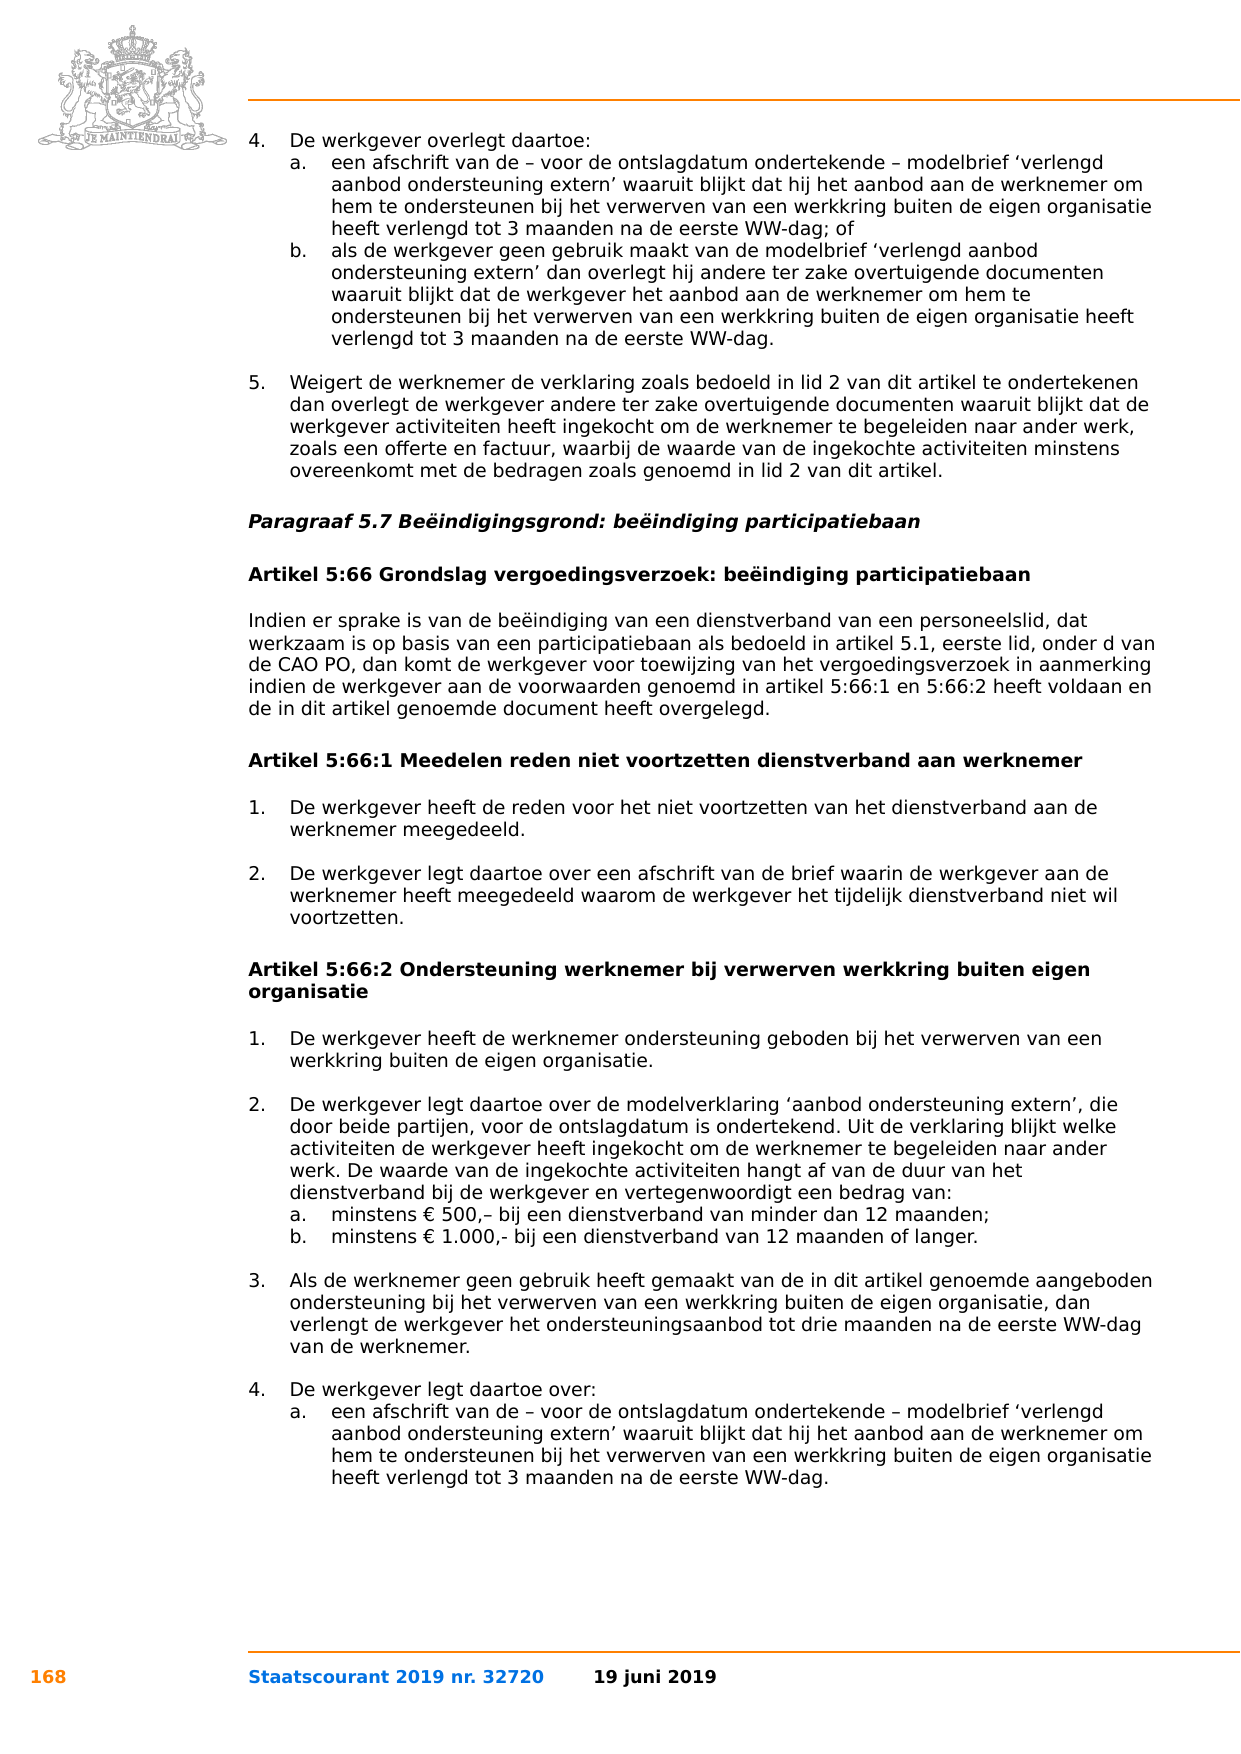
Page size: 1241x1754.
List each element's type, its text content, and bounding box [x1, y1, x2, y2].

text b. als de werkgever geen gebruik maakt van de modelbrief ‘verlengd aanbod ondersteuning extern’ dan overlegt hij andere ter zake overtuigende documenten waaruit blijkt dat de werkgever het aanbod aan de werknemer om hem te ondersteunen bij het verwerven van een werkkring buiten de eigen organisatie heeft verlengd tot 3 maanden na de eerste WW-dag. [289, 240, 1163, 350]
text 2. De werkgever legt daartoe over de modelverklaring ‘aanbod ondersteuning extern’, die door beide partijen, voor de ontslagdatum is ondertekend. Uit de verklaring blijkt welke activiteiten de werkgever heeft ingekocht om de werknemer te begeleiden naar ander werk. De waarde van de ingekochte activiteiten hangt af van de duur van het dienstverband bij de werkgever en vertegenwoordigt een bedrag van: [248, 1094, 1163, 1204]
text 3. Als de werknemer geen gebruik heeft gemaakt van de in dit artikel genoemde aangeboden ondersteuning bij het verwerven van een werkkring buiten de eigen organisatie, dan verlengt de werkgever het ondersteuningsaanbod tot drie maanden na de eerste WW-dag van de werknemer. [248, 1269, 1163, 1357]
text 1. De werkgever heeft de reden voor het niet voortzetten van het dienstverband aan de werknemer meegedeeld. [248, 797, 1163, 841]
text Indien er sprake is van de beëindiging van een dienstverband van een personeelslid, dat werkzaam is op basis van een participatiebaan als bedoeld in artikel 5.1, eerste lid, onder d van de CAO PO, dan komt de werkgever voor toewijzing van het vergoedingsverzoek in aanmerking indien de werkgever aan de voorwaarden genoemd in artikel 5:66:1 en 5:66:2 heeft voldaan en de in dit artikel genoemde document heeft overgelegd. [248, 610, 1163, 720]
text 1. De werkgever heeft de werknemer ondersteuning geboden bij het verwerven van een werkkring buiten de eigen organisatie. [248, 1028, 1163, 1072]
text 4. De werkgever legt daartoe over: [248, 1379, 1163, 1401]
subtitle Artikel 5:66 Grondslag vergoedingsverzoek: beëindiging participatiebaan [248, 563, 1163, 585]
subtitle Artikel 5:66:1 Meedelen reden niet voortzetten dienstverband aan werknemer [248, 750, 1163, 772]
text 5. Weigert de werknemer de verklaring zoals bedoeld in lid 2 van dit artikel te ondertekenen dan overlegt de werkgever andere ter zake overtuigende documenten waaruit blijkt dat de werkgever activiteiten heeft ingekocht om de werknemer te begeleiden naar ander werk, zoals een offerte en factuur, waarbij de waarde van de ingekochte activiteiten minstens overeenkomt met de bedragen zoals genoemd in lid 2 van dit artikel. [248, 372, 1163, 481]
text a. een afschrift van de – voor de ontslagdatum ondertekende – modelbrief ‘verlengd aanbod ondersteuning extern’ waaruit blijkt dat hij het aanbod aan de werknemer om hem te ondersteunen bij het verwerven van een werkkring buiten de eigen organisatie heeft verlengd tot 3 maanden na de eerste WW-dag; of [289, 152, 1163, 240]
picture [38, 25, 227, 150]
text a. minstens € 500,– bij een dienstverband van minder dan 12 maanden; [289, 1204, 1163, 1226]
text a. een afschrift van de – voor de ontslagdatum ondertekende – modelbrief ‘verlengd aanbod ondersteuning extern’ waaruit blijkt dat hij het aanbod aan de werknemer om hem te ondersteunen bij het verwerven van een werkkring buiten de eigen organisatie heeft verlengd tot 3 maanden na de eerste WW-dag. [289, 1401, 1163, 1489]
text b. minstens € 1.000,- bij een dienstverband van 12 maanden of langer. [289, 1226, 1163, 1248]
subtitle Paragraaf 5.7 Beëindigingsgrond: beëindiging participatiebaan [248, 511, 1163, 533]
text 2. De werkgever legt daartoe over een afschrift van de brief waarin de werkgever aan de werknemer heeft meegedeeld waarom de werkgever het tijdelijk dienstverband niet wil voortzetten. [248, 863, 1163, 929]
text 4. De werkgever overlegt daartoe: [248, 130, 1163, 152]
subtitle Artikel 5:66:2 Ondersteuning werknemer bij verwerven werkkring buiten eigen organisatie [248, 959, 1163, 1003]
